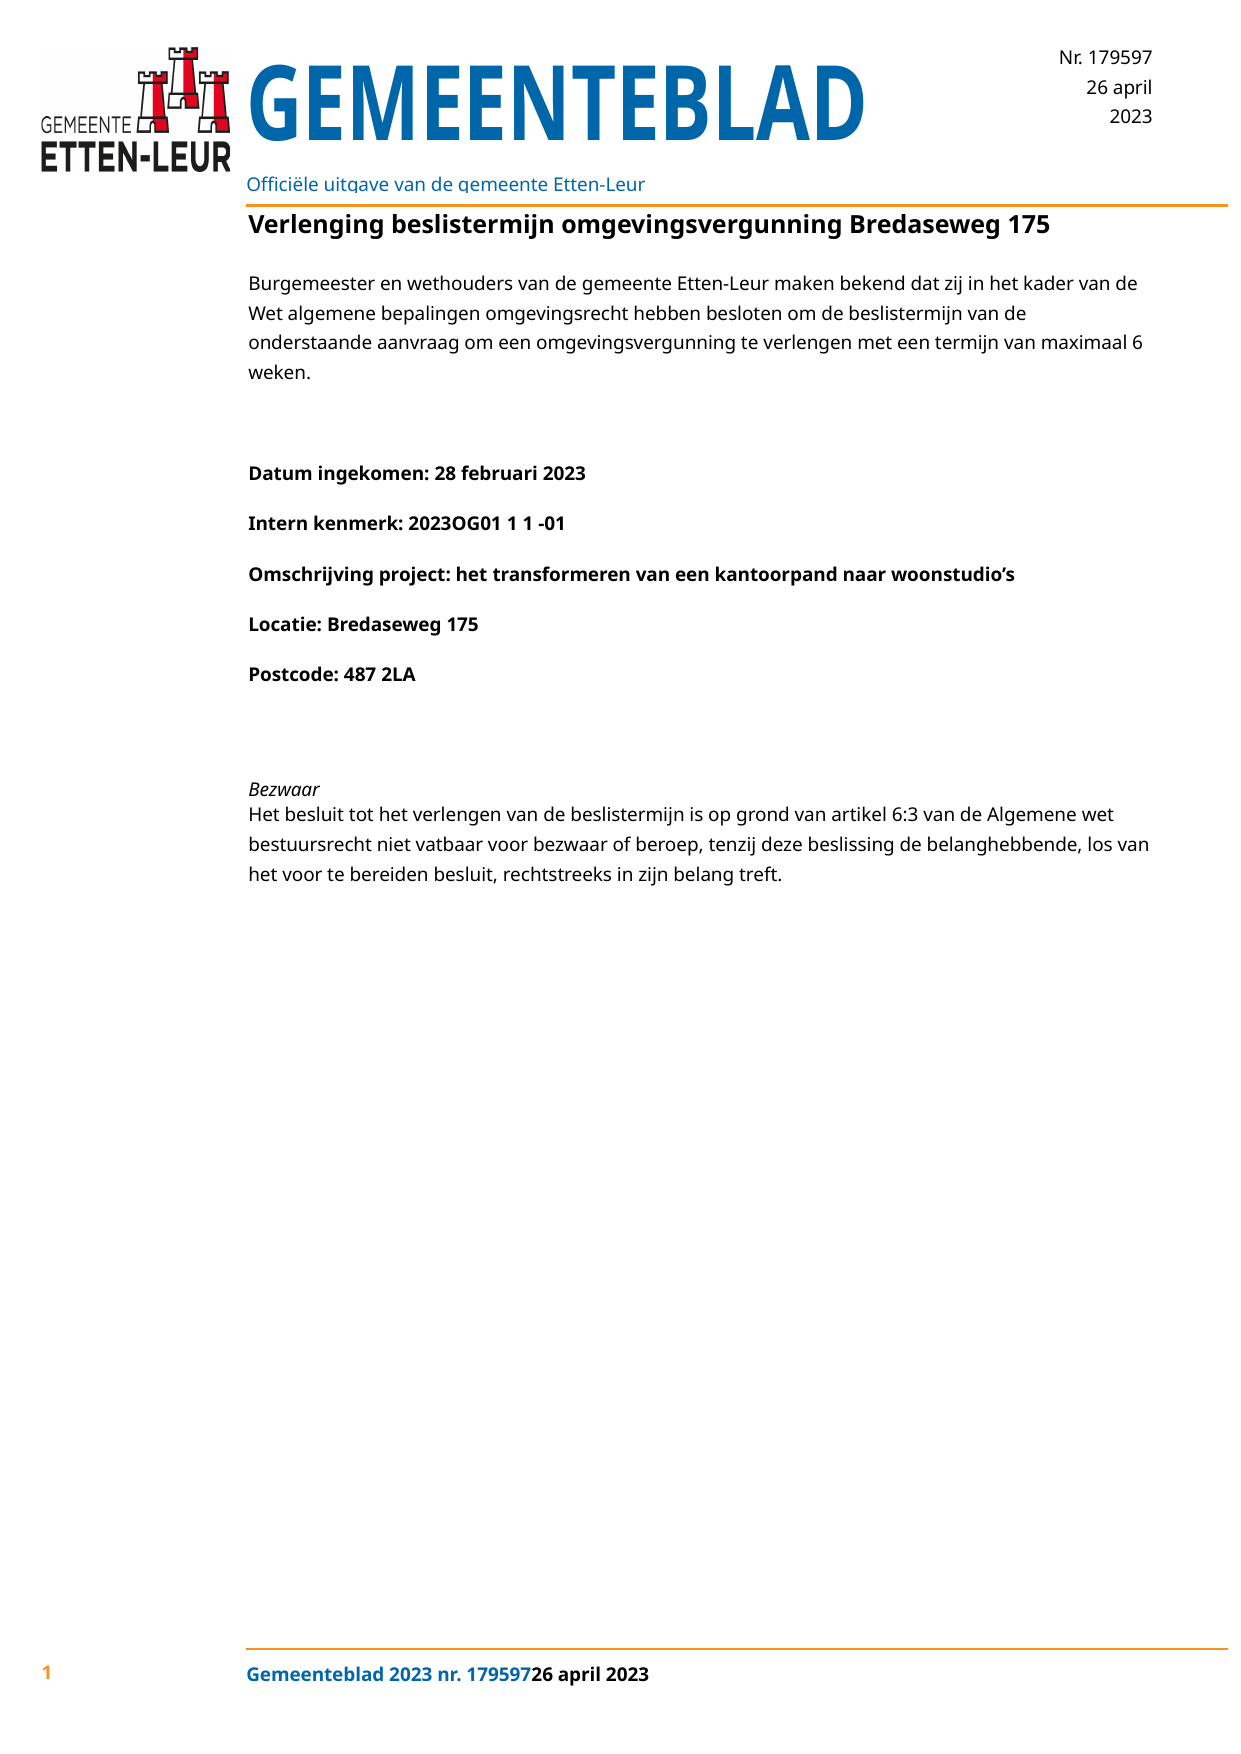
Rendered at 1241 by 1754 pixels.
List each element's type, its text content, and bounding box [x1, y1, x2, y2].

text Intern kenmerk: 2023OG01 1 1 -01 [248, 510, 1152, 536]
picture [41, 47, 231, 172]
text Datum ingekomen: 28 februari 2023 [248, 460, 1152, 486]
text Locatie: Bredaseweg 175 [248, 611, 1152, 637]
text Burgemeester en wethouders van de gemeente Etten-Leur maken bekend dat zij in het kader van de Wet algemene bepalingen omgevingsrecht hebben besloten om de beslistermijn van de onderstaande aanvraag om een omgevingsvergunning te verlengen met een termijn van maximaal 6 weken. [248, 270, 1152, 385]
text Postcode: 487 2LA [248, 662, 1152, 687]
text Verlenging beslistermijn omgevingsvergunning Bredaseweg 175 [248, 207, 1152, 241]
text Het besluit tot het verlengen van de beslistermijn is op grond van artikel 6:3 van de Algemene wet bestuursrecht niet vatbaar voor bezwaar of beroep, tenzij deze beslissing de belanghebbende, los van het voor te bereiden besluit, rechtstreeks in zijn belang treft. [248, 802, 1152, 887]
text Omschrijving project: het transformeren van een kantoorpand naar woonstudio’s [248, 561, 1152, 586]
text Bezwaar [248, 776, 1152, 802]
